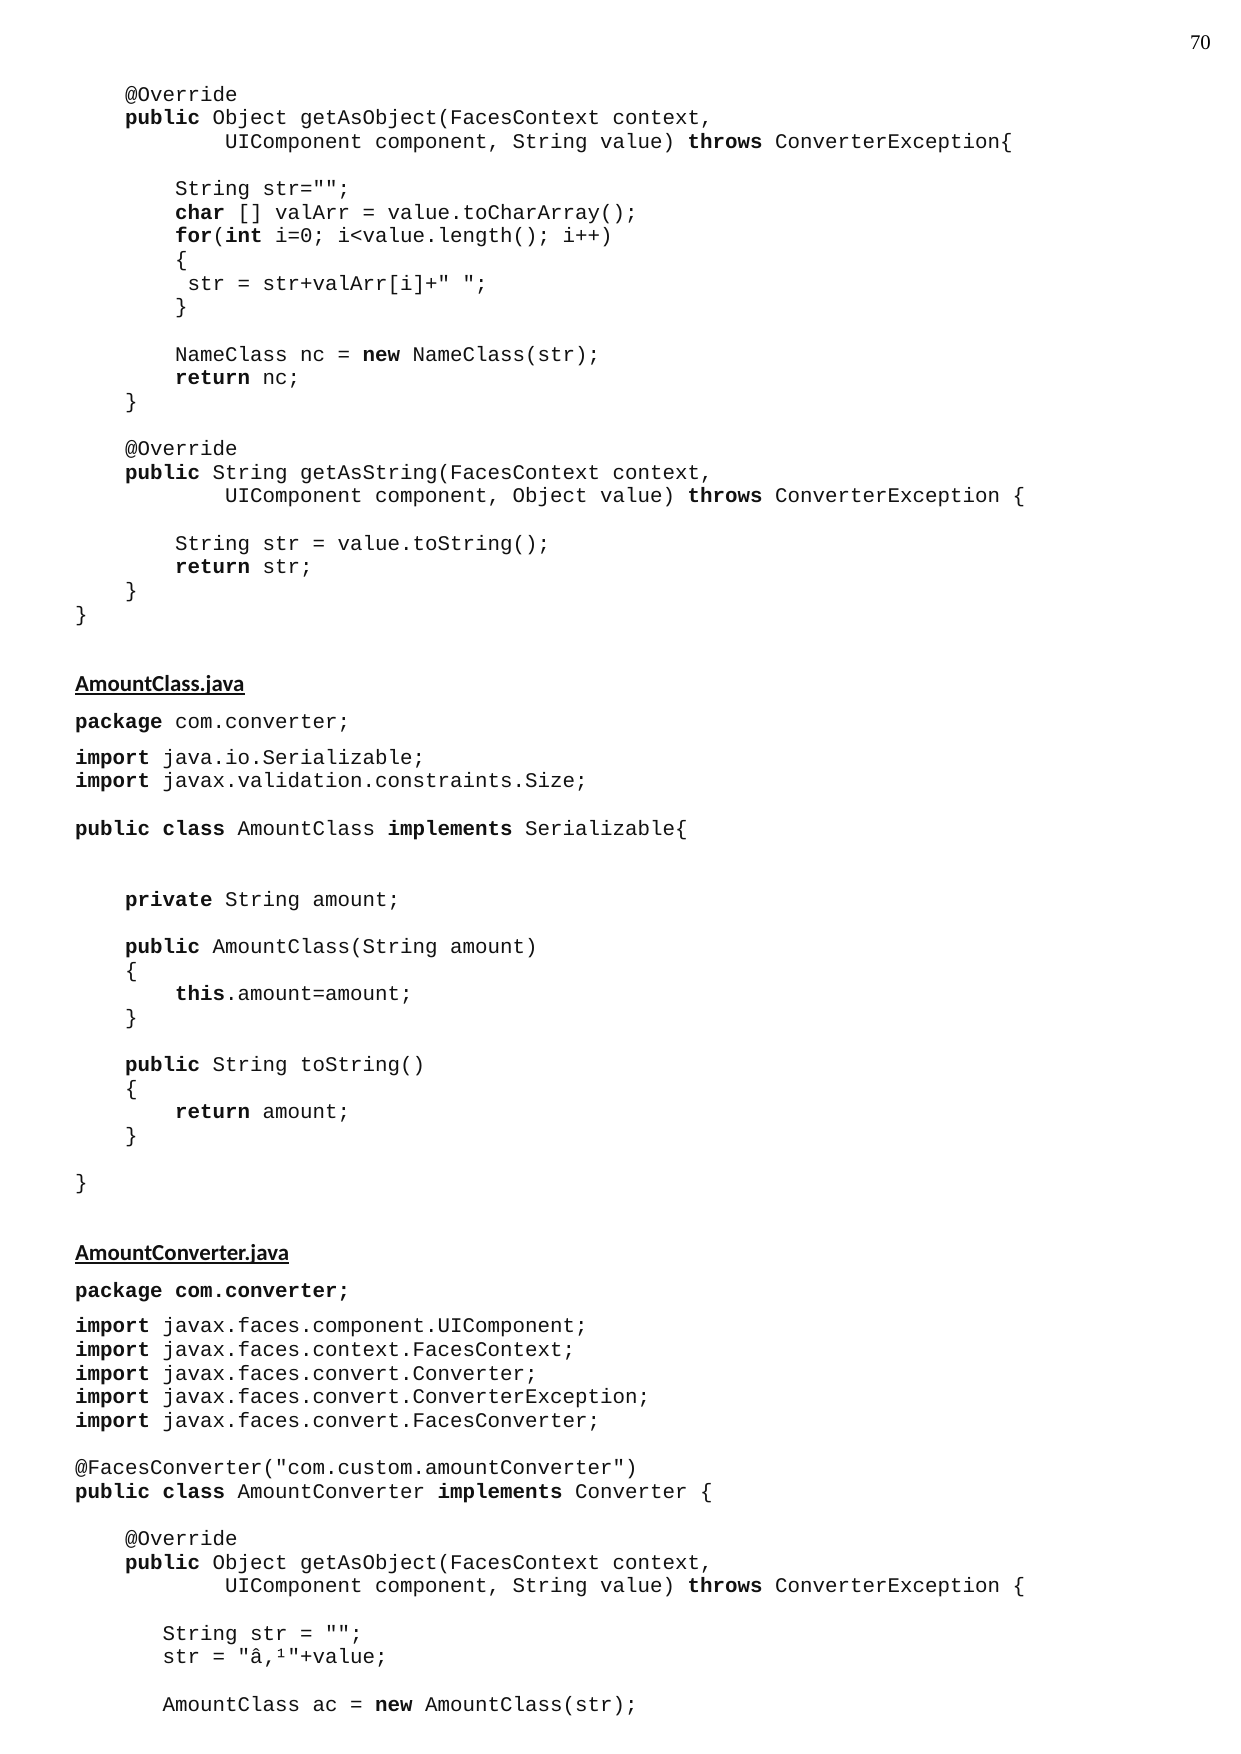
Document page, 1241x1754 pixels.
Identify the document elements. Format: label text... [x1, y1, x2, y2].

text str = "â‚¹"+value; [75, 1646, 1211, 1670]
text for(int i=0; i<value.length(); i++) [75, 225, 1211, 249]
text import javax.faces.convert.FacesConverter; [75, 1410, 1211, 1434]
text @Override [75, 438, 1211, 462]
text public class AmountConverter implements Converter { [75, 1481, 1211, 1504]
text package com.converter; [75, 1280, 1211, 1304]
text public AmountClass(String amount) [75, 936, 1211, 959]
text } [75, 1172, 1211, 1196]
text import javax.faces.convert.ConverterException; [75, 1386, 1211, 1410]
text public Object getAsObject(FacesContext context, [75, 107, 1211, 131]
text } [75, 604, 1211, 627]
text import javax.faces.convert.Converter; [75, 1363, 1211, 1386]
text } [75, 1125, 1211, 1149]
text AmountConverter.java [75, 1238, 1211, 1266]
text import java.io.Serializable; [75, 747, 1211, 770]
text import javax.faces.context.FacesContext; [75, 1339, 1211, 1363]
text AmountClass ac = new AmountClass(str); [75, 1694, 1211, 1717]
text return nc; [75, 367, 1211, 391]
text public String toString() [75, 1054, 1211, 1078]
text NameClass nc = new NameClass(str); [75, 344, 1211, 367]
text } [75, 296, 1211, 320]
text return str; [75, 556, 1211, 580]
text String str=""; [75, 178, 1211, 202]
text String str = ""; [75, 1623, 1211, 1646]
text { [75, 959, 1211, 983]
text @Override [75, 1528, 1211, 1552]
text String str = value.toString(); [75, 533, 1211, 556]
text UIComponent component, String value) throws ConverterException { [75, 1576, 1211, 1599]
text return amount; [75, 1101, 1211, 1125]
text public class AmountClass implements Serializable{ [75, 818, 1211, 841]
text str = str+valArr[i]+" "; [75, 273, 1211, 296]
text { [75, 1078, 1211, 1101]
text { [75, 249, 1211, 273]
text AmountClass.java [75, 669, 1211, 697]
text private String amount; [75, 889, 1211, 912]
text @FacesConverter("com.custom.amountConverter") [75, 1457, 1211, 1481]
text } [75, 1007, 1211, 1031]
text import javax.validation.constraints.Size; [75, 770, 1211, 794]
text } [75, 391, 1211, 414]
text @Override [75, 83, 1211, 107]
text public Object getAsObject(FacesContext context, [75, 1552, 1211, 1576]
text public String getAsString(FacesContext context, [75, 462, 1211, 486]
text package com.converter; [75, 711, 1211, 735]
text import javax.faces.component.UIComponent; [75, 1315, 1211, 1339]
text char [] valArr = value.toCharArray(); [75, 202, 1211, 225]
text } [75, 580, 1211, 604]
text UIComponent component, Object value) throws ConverterException { [75, 486, 1211, 509]
text this.amount=amount; [75, 983, 1211, 1007]
text UIComponent component, String value) throws ConverterException{ [75, 131, 1211, 154]
